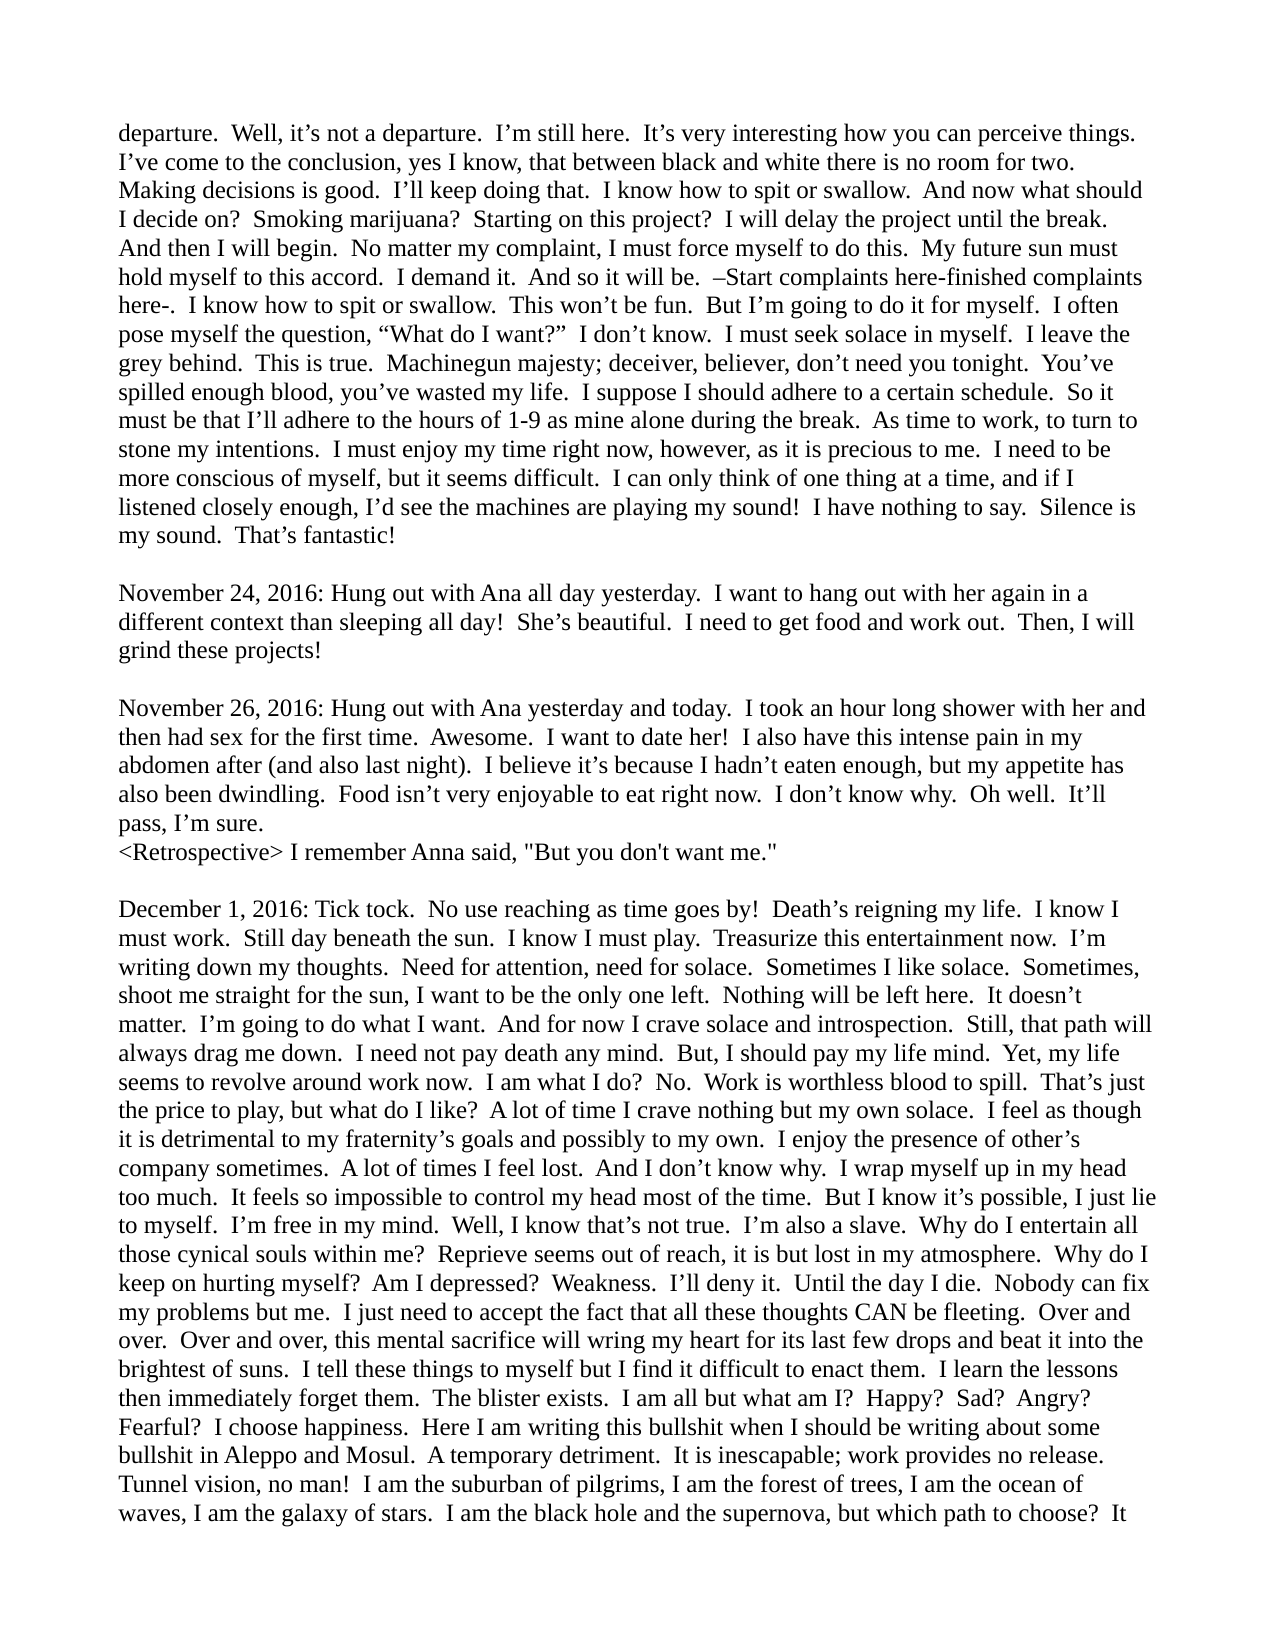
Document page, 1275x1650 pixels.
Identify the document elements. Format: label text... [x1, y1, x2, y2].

text December 1, 2016: Tick tock. No use reaching as time goes by! Death’s reigning my life. I know I must work. Still day beneath the sun. I know I must play. Treasurize this entertainment now. I’m writing down my thoughts. Need for attention, need for solace. Sometimes I like solace. Sometimes, shoot me straight for the sun, I want to be the only one left. Nothing will be left here. It doesn’t matter. I’m going to do what I want. And for now I crave solace and introspection. Still, that path will always drag me down. I need not pay death any mind. But, I should pay my life mind. Yet, my life seems to revolve around work now. I am what I do? No. Work is worthless blood to spill. That’s just the price to play, but what do I like? A lot of time I crave nothing but my own solace. I feel as though it is detrimental to my fraternity’s goals and possibly to my own. I enjoy the presence of other’s company sometimes. A lot of times I feel lost. And I don’t know why. I wrap myself up in my head too much. It feels so impossible to control my head most of the time. But I know it’s possible, I just lie to myself. I’m free in my mind. Well, I know that’s not true. I’m also a slave. Why do I entertain all those cynical souls within me? Reprieve seems out of reach, it is but lost in my atmosphere. Why do I keep on hurting myself? Am I depressed? Weakness. I’ll deny it. Until the day I die. Nobody can fix my problems but me. I just need to accept the fact that all these thoughts CAN be fleeting. Over and over. Over and over, this mental sacrifice will wring my heart for its last few drops and beat it into the brightest of suns. I tell these things to myself but I find it difficult to enact them. I learn the lessons then immediately forget them. The blister exists. I am all but what am I? Happy? Sad? Angry? Fearful? I choose happiness. Here I am writing this bullshit when I should be writing about some bullshit in Aleppo and Mosul. A temporary detriment. It is inescapable; work provides no release. Tunnel vision, no man! I am the suburban of pilgrims, I am the forest of trees, I am the ocean of waves, I am the galaxy of stars. I am the black hole and the supernova, but which path to choose? It [118, 894, 1157, 1527]
text November 24, 2016: Hung out with Ana all day yesterday. I want to hang out with her again in a different context than sleeping all day! She’s beautiful. I need to get food and work out. Then, I will grind these projects! [118, 578, 1157, 664]
text November 26, 2016: Hung out with Ana yesterday and today. I took an hour long shower with her and then had sex for the first time. Awesome. I want to date her! I also have this intense pain in my abdomen after (and also last night). I believe it’s because I hadn’t eaten enough, but my appetite has also been dwindling. Food isn’t very enjoyable to eat right now. I don’t know why. Oh well. It’ll pass, I’m sure. [118, 693, 1157, 837]
text <Retrospective> I remember Anna said, "But you don't want me." [118, 837, 1157, 866]
text departure. Well, it’s not a departure. I’m still here. It’s very interesting how you can perceive things. I’ve come to the conclusion, yes I know, that between black and white there is no room for two. Making decisions is good. I’ll keep doing that. I know how to spit or swallow. And now what should I decide on? Smoking marijuana? Starting on this project? I will delay the project until the break. And then I will begin. No matter my complaint, I must force myself to do this. My future sun must hold myself to this accord. I demand it. And so it will be. –Start complaints here-finished complaints here-. I know how to spit or swallow. This won’t be fun. But I’m going to do it for myself. I often pose myself the question, “What do I want?” I don’t know. I must seek solace in myself. I leave the grey behind. This is true. Machinegun majesty; deceiver, believer, don’t need you tonight. You’ve spilled enough blood, you’ve wasted my life. I suppose I should adhere to a certain schedule. So it must be that I’ll adhere to the hours of 1-9 as mine alone during the break. As time to work, to turn to stone my intentions. I must enjoy my time right now, however, as it is precious to me. I need to be more conscious of myself, but it seems difficult. I can only think of one thing at a time, and if I listened closely enough, I’d see the machines are playing my sound! I have nothing to say. Silence is my sound. That’s fantastic! [118, 118, 1157, 549]
